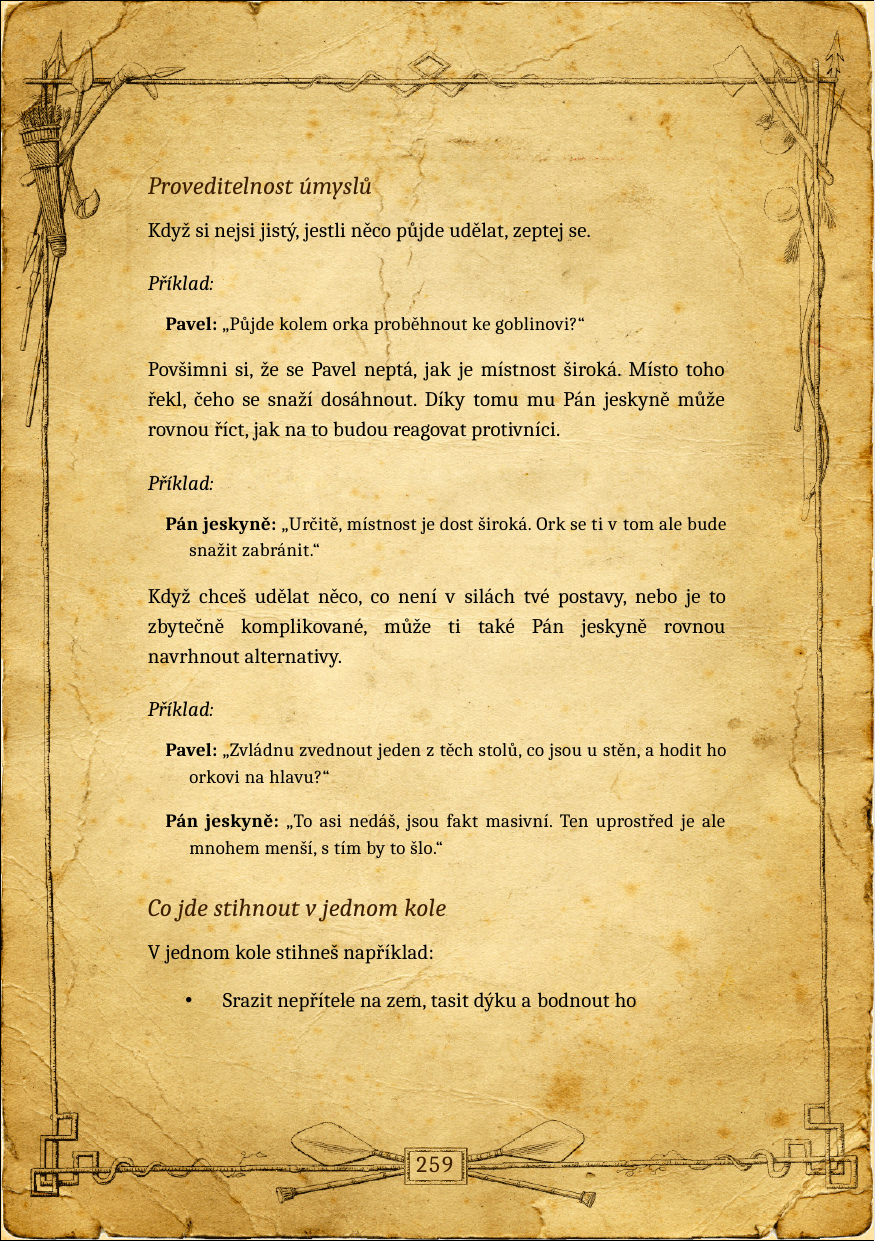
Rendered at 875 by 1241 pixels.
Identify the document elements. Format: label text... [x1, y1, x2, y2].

text Příklad: [148, 698, 726, 722]
subtitle Co jde stihnout v⁠ jednom kole [148, 894, 726, 923]
list Srazit nepřítele na zem, tasit dýku a⁠ bodnout ho [185, 988, 726, 1012]
subtitle Proveditelnost úmyslů [148, 172, 726, 201]
text V⁠ jednom kole stihneš například: [148, 941, 726, 964]
text Pavel: „Půjde kolem orka proběhnout ke goblinovi?“ [165, 313, 726, 335]
text Když si nejsi jistý, jestli něco půjde udělat, zeptej se. [148, 218, 726, 242]
text Když chceš udělat něco, co není v⁠ silách tvé postavy, nebo je to zbytečně komplikované, může ti také Pán jeskyně rovnou navrhnout alternativy. [148, 584, 726, 668]
text Pán jeskyně: „Určitě, místnost je dost široká. Ork se ti v⁠ tom ale bude snažit zabránit.“ [165, 513, 726, 561]
text Pavel: „Zvládnu zvednout jeden z⁠ těch stolů, co jsou u⁠ stěn, a⁠ hodit ho orkovi na hlavu?“ [165, 739, 726, 788]
text Povšimni si, že se Pavel neptá, jak je místnost široká. Místo toho řekl, čeho se snaží dosáhnout. Díky tomu mu Pán jeskyně může rovnou říct, jak na to budou reagovat protivníci. [148, 358, 726, 442]
picture [1, 1, 874, 1240]
text Pán jeskyně: „To asi nedáš, jsou fakt masivní. Ten uprostřed je ale mnohem menší, s⁠ tím by to šlo.“ [165, 811, 726, 859]
text Příklad: [148, 272, 726, 296]
text Příklad: [148, 471, 726, 495]
